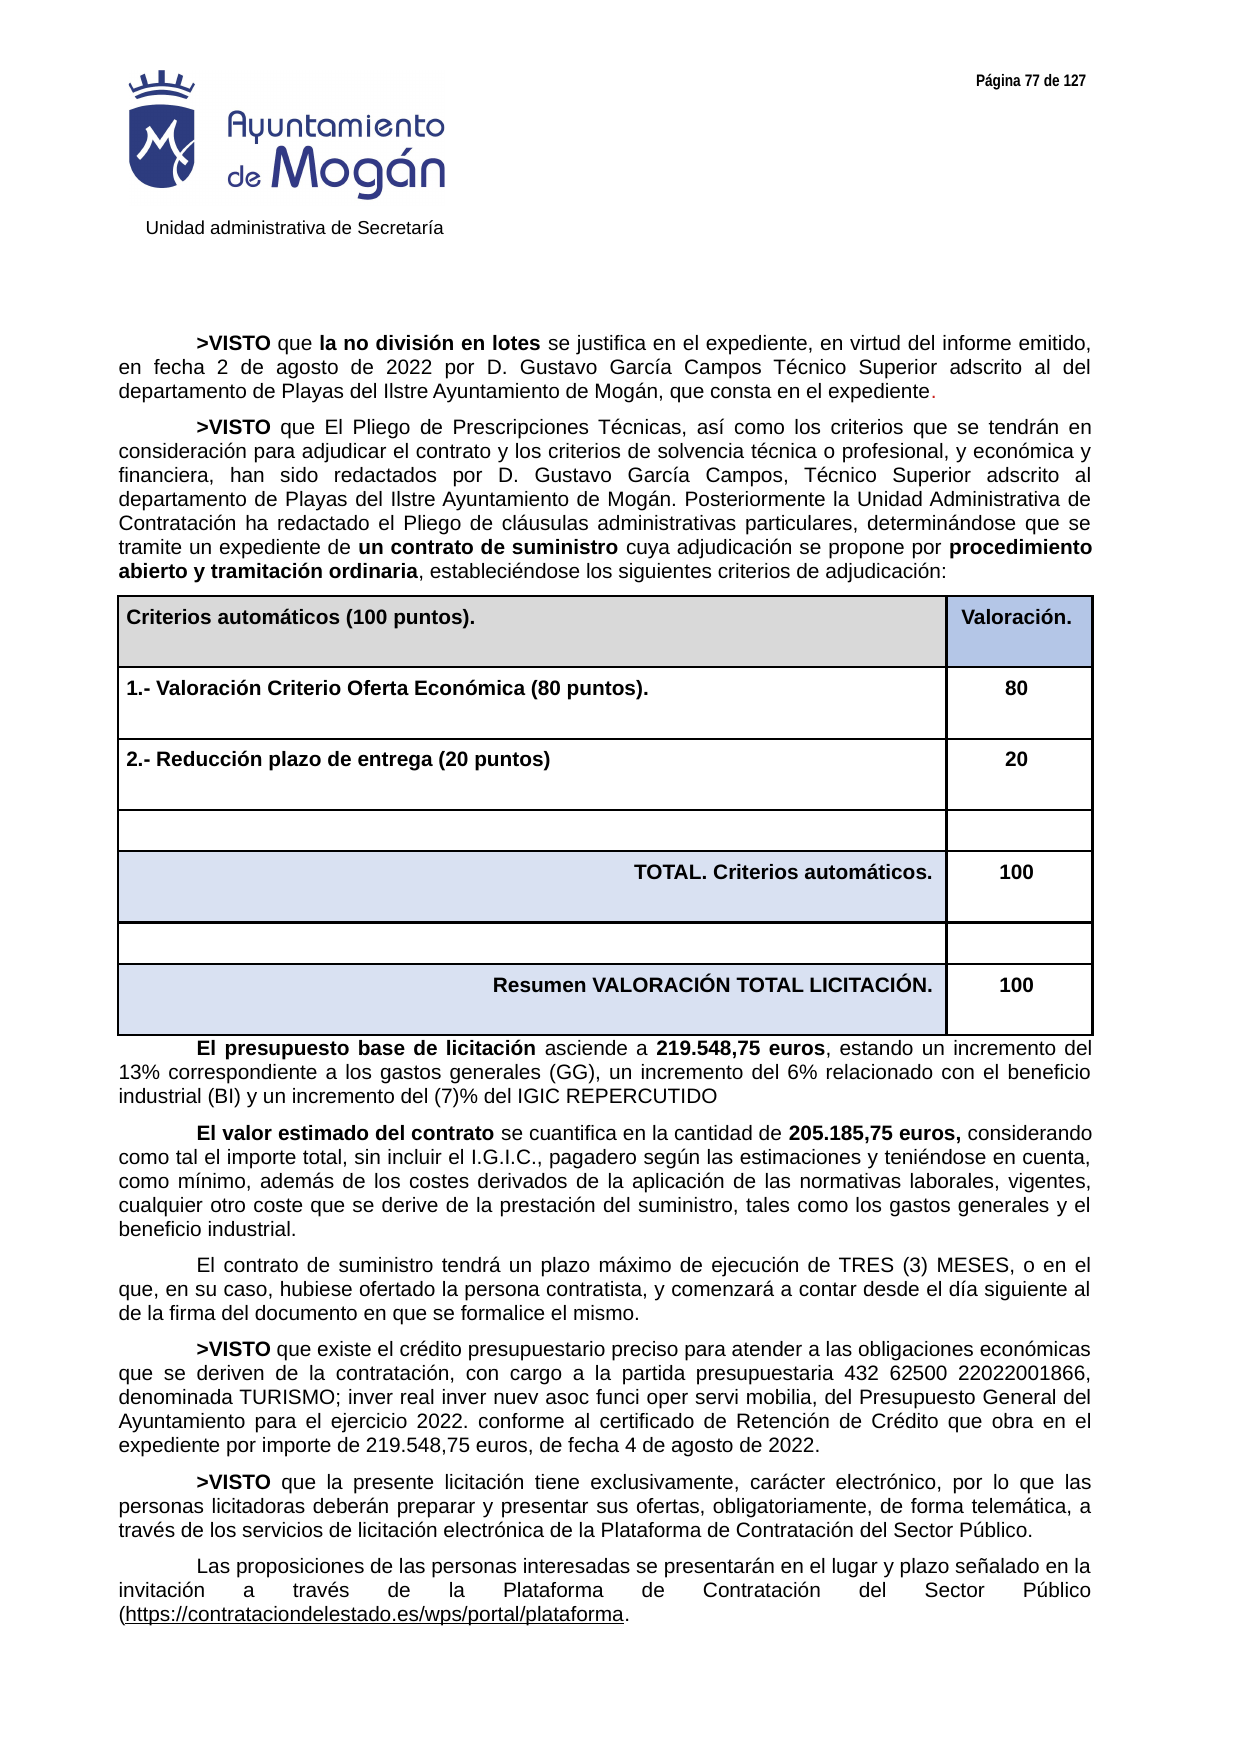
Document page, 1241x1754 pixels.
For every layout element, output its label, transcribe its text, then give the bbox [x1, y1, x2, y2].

table_cell [948, 811, 1091, 850]
table_header Criterios automáticos (100 puntos). [119, 597, 945, 666]
table_cell 20 [948, 740, 1091, 808]
table_cell [119, 924, 945, 963]
text El contrato de suministro tendrá un plazo máximo de ejecución de TRES (3) MESES, o en el que, en su caso, hubiese ofertado la persona contratista, y comenzará a contar desde el día siguiente al de la firma del documento en que se formalice el mismo. [118, 1253, 1092, 1325]
table_cell 80 [948, 668, 1091, 737]
table_cell 2.- Reducción plazo de entrega (20 puntos) [119, 740, 945, 808]
text Las proposiciones de las personas interesadas se presentarán en el lugar y plazo señalado en la invitación a través de la Plataforma de Contratación del Sector Público (https://contrataciondelestado.es/wps/portal/plataforma. [118, 1554, 1092, 1626]
table_cell Resumen VALORACIÓN TOTAL LICITACIÓN. [119, 965, 945, 1034]
text >VISTO que existe el crédito presupuestario preciso para atender a las obligaciones económicas que se deriven de la contratación, con cargo a la partida presupuestaria 432 62500 22022001866, denominada TURISMO; inver real inver nuev asoc funci oper servi mobilia, del Presupuesto General del Ayuntamiento para el ejercicio 2022. conforme al certificado de Retención de Crédito que obra en el expediente por importe de 219.548,75 euros, de fecha 4 de agosto de 2022. [118, 1337, 1092, 1457]
table_header Valoración. [948, 597, 1091, 666]
text >VISTO que El Pliego de Prescripciones Técnicas, así como los criterios que se tendrán en consideración para adjudicar el contrato y los criterios de solvencia técnica o profesional, y económica y financiera, han sido redactados por D. Gustavo García Campos, Técnico Superior adscrito al departamento de Playas del Ilstre Ayuntamiento de Mogán. Posteriormente la Unidad Administrativa de Contratación ha redactado el Pliego de cláusulas administrativas particulares, determinándose que se tramite un expediente de un contrato de suministro cuya adjudicación se propone por procedimiento abierto y tramitación ordinaria, estableciéndose los siguientes criterios de adjudicación: [118, 415, 1092, 583]
table_cell [119, 811, 945, 850]
text >VISTO que la presente licitación tiene exclusivamente, carácter electrónico, por lo que las personas licitadoras deberán preparar y presentar sus ofertas, obligatoriamente, de forma telemática, a través de los servicios de licitación electrónica de la Plataforma de Contratación del Sector Público. [118, 1469, 1092, 1541]
picture [128, 70, 445, 206]
table_cell 100 [948, 965, 1091, 1034]
table_cell [948, 924, 1091, 963]
table_cell TOTAL. Criterios automáticos. [119, 852, 945, 921]
text El presupuesto base de licitación asciende a 219.548,75 euros, estando un incremento del 13% correspondiente a los gastos generales (GG), un incremento del 6% relacionado con el beneficio industrial (BI) y un incremento del (7)% del IGIC REPERCUTIDO [118, 1036, 1092, 1108]
table_cell 1.- Valoración Criterio Oferta Económica (80 puntos). [119, 668, 945, 737]
text >VISTO que la no división en lotes se justifica en el expediente, en virtud del informe emitido, en fecha 2 de agosto de 2022 por D. Gustavo García Campos Técnico Superior adscrito al del departamento de Playas del Ilstre Ayuntamiento de Mogán, que consta en el expediente. [118, 331, 1092, 402]
text El valor estimado del contrato se cuantifica en la cantidad de 205.185,75 euros, considerando como tal el importe total, sin incluir el I.G.I.C., pagadero según las estimaciones y teniéndose en cuenta, como mínimo, además de los costes derivados de la aplicación de las normativas laborales, vigentes, cualquier otro coste que se derive de la prestación del suministro, tales como los gastos generales y el beneficio industrial. [118, 1121, 1092, 1240]
table_cell 100 [948, 852, 1091, 921]
